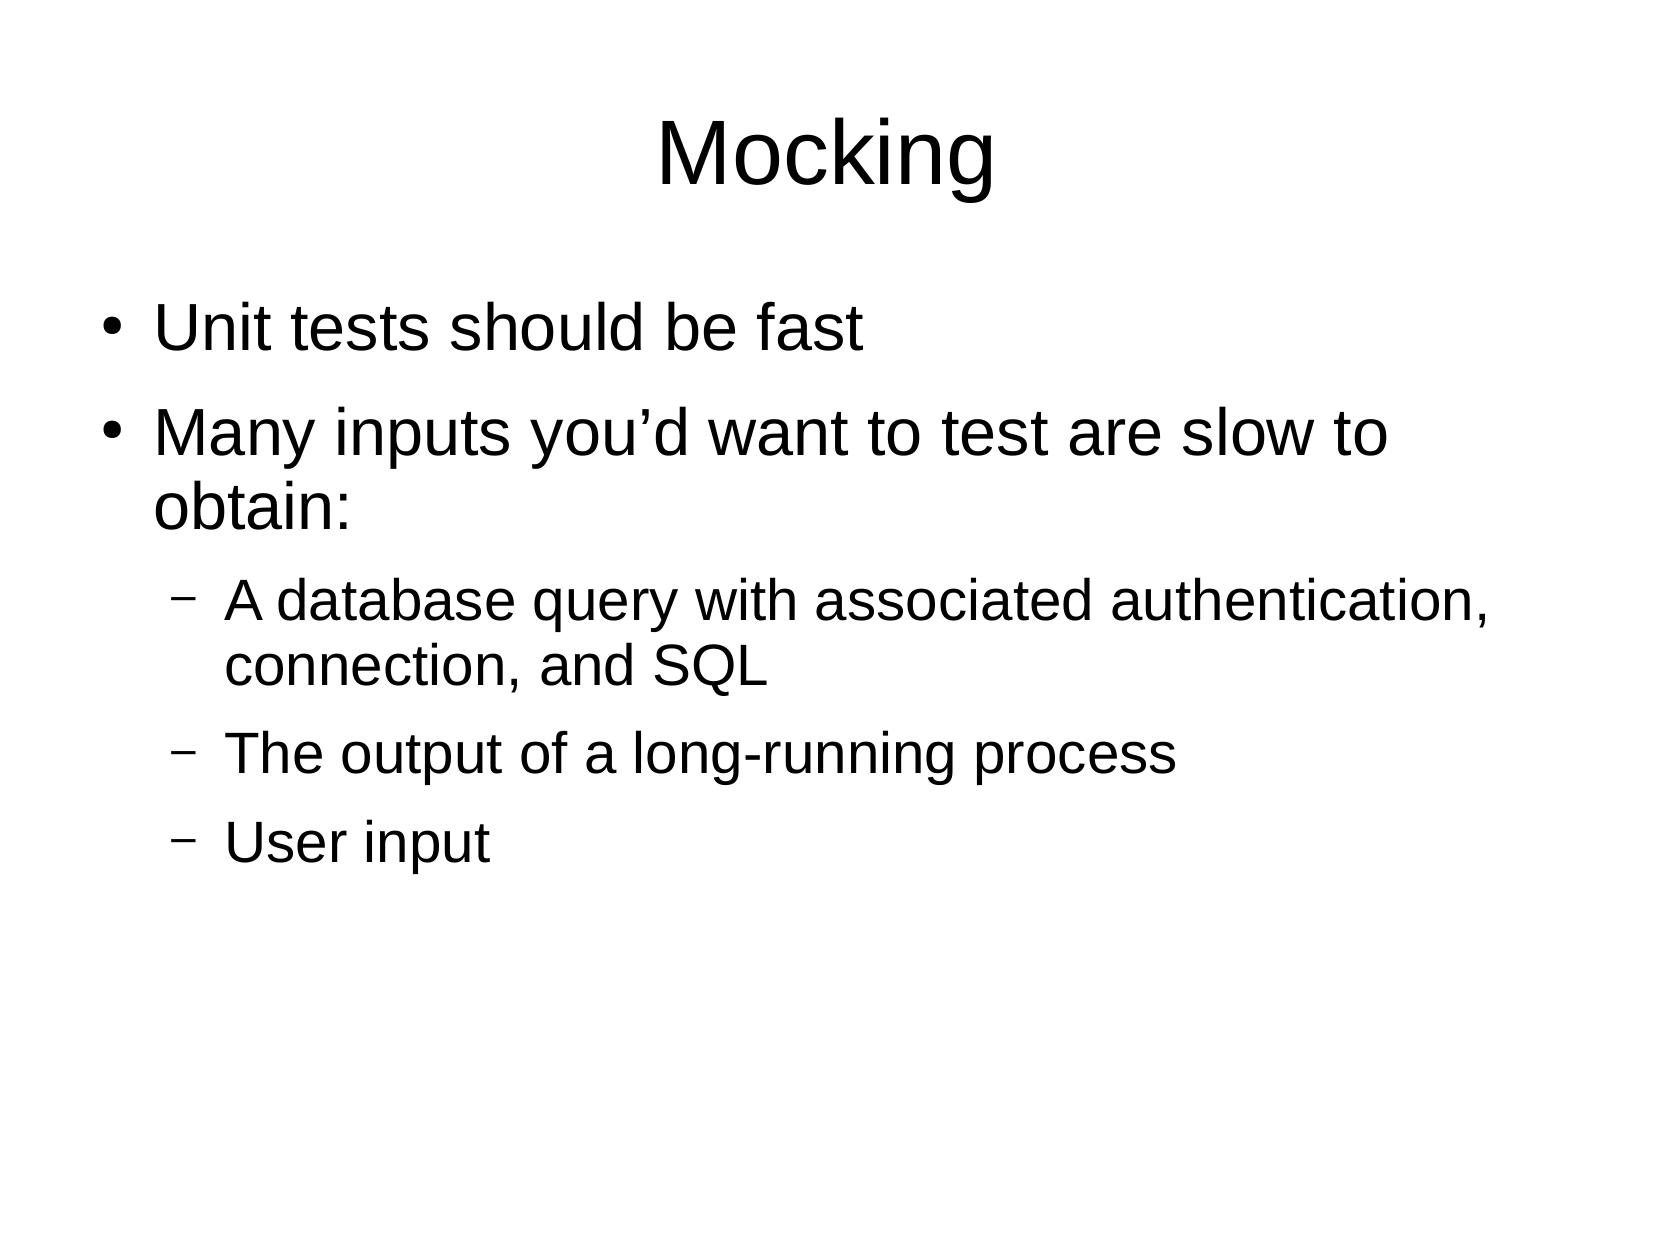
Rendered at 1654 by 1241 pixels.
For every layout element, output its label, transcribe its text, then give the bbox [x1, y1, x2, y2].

list Unit tests should be fast Many inputs you’d want to test are slow to obtain: A database query with associated authentication, connection, and SQL The output of a long-running process User input [82, 290, 1571, 1010]
title Mocking [82, 49, 1571, 257]
